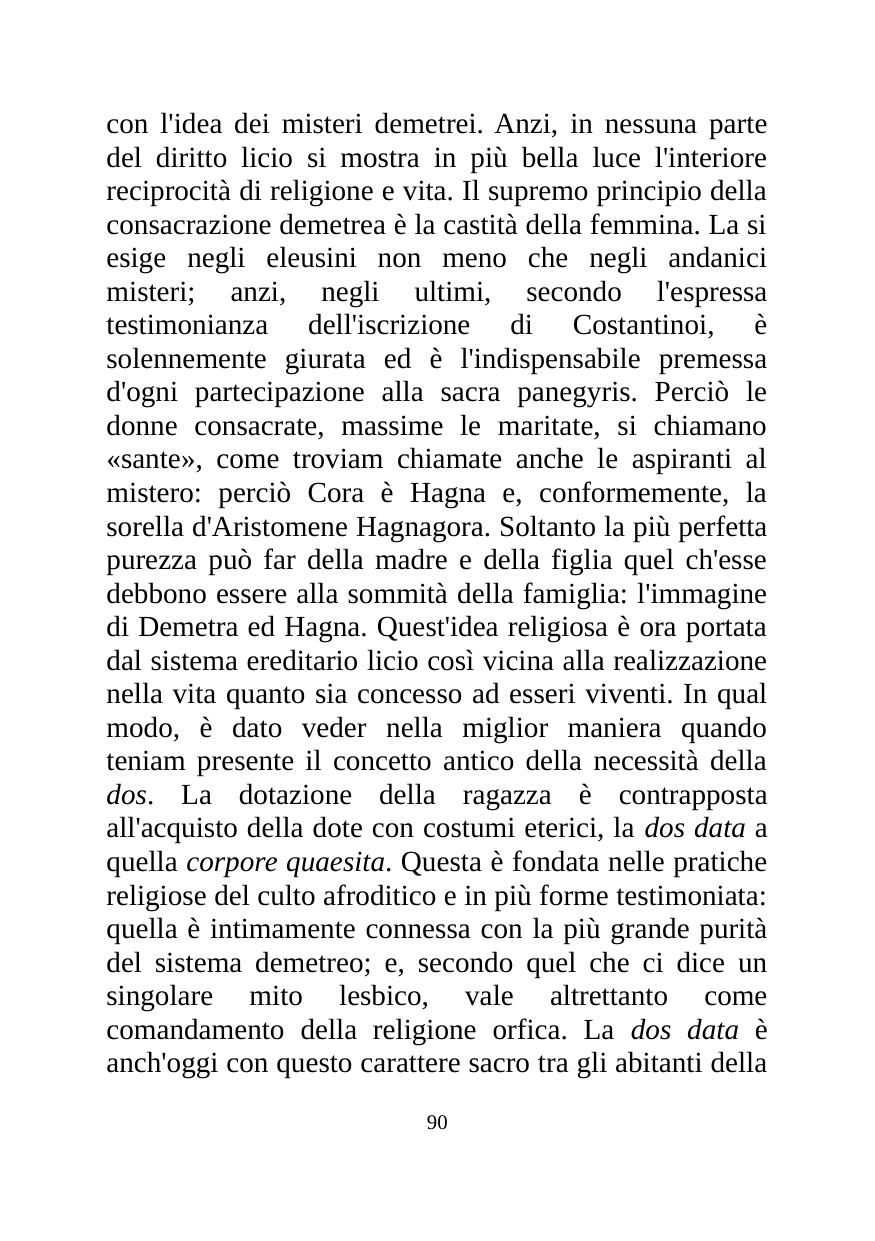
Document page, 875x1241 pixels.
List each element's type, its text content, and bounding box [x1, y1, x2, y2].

text con l'idea dei misteri demetrei. Anzi, in nessuna parte del diritto licio si mostra in più bella luce l'interiore reciprocità di religione e vita. Il supremo principio della consacrazione demetrea è la castità della femmina. La si esige negli eleusini non meno che negli andanici misteri; anzi, negli ultimi, secondo l'espressa testimonianza dell'iscrizione di Costantinoi, è solennemente giurata ed è l'indispensabile premessa d'ogni partecipazione alla sacra panegyris. Perciò le donne consacrate, massime le maritate, si chiamano «sante», come troviam chiamate anche le aspiranti al mistero: perciò Cora è Hagna e, conformemente, la sorella d'Aristomene Hagnagora. Soltanto la più perfetta purezza può far della madre e della figlia quel ch'esse debbono essere alla sommità della famiglia: l'immagine di Demetra ed Hagna. Quest'idea religiosa è ora portata dal sistema ereditario licio così vicina alla realizzazione nella vita quanto sia concesso ad esseri viventi. In qual modo, è dato veder nella miglior maniera quando teniam presente il concetto antico della necessità della dos. La dotazione della ragazza è contrapposta all'acquisto della dote con costumi eterici, la dos data a quella corpore quaesita. Questa è fondata nelle pratiche religiose del culto afroditico e in più forme testimoniata: quella è intimamente connessa con la più grande purità del sistema demetreo; e, secondo quel che ci dice un singolare mito lesbico, vale altrettanto come comandamento della religione orfica. La dos data è anch'oggi con questo carattere sacro tra gli abitanti della [106, 106, 768, 1079]
